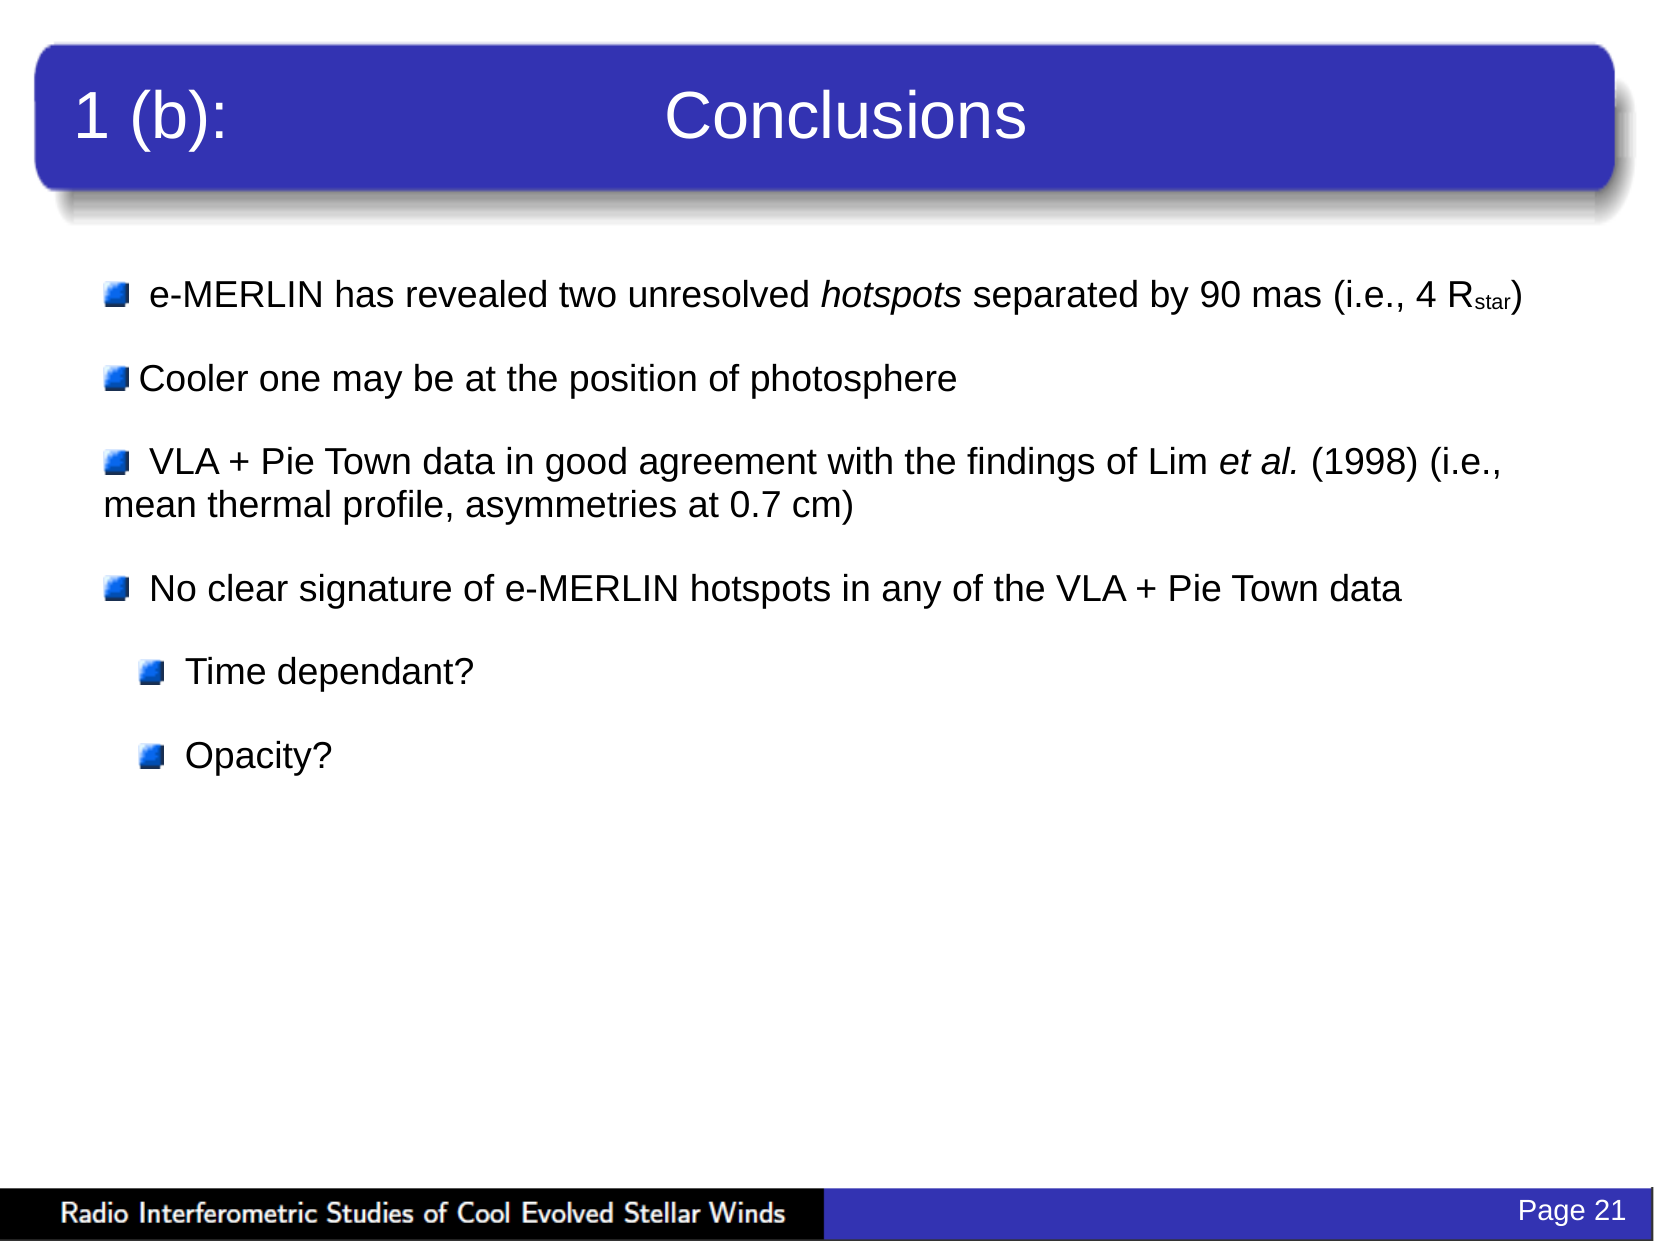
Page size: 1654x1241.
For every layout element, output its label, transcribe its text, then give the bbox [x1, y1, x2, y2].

text_box e-MERLIN has revealed two unresolved hotspots separated by 90 mas (i.e., 4 Rstar) Cooler one may be at the position of photosphere VLA + Pie Town data in good agreement with the findings of Lim et al. (1998) (i.e., mean thermal profile, asymmetries at 0.7 cm) No clear signature of e-MERLIN hotspots in any of the VLA + Pie Town data Time dependant? Opacity? [88, 265, 1595, 887]
picture [0, 1187, 1654, 1241]
picture [23, 29, 1648, 237]
text_box 1 (b): Conclusions [59, 70, 1595, 189]
text_box Page 21 [814, 1187, 1642, 1235]
